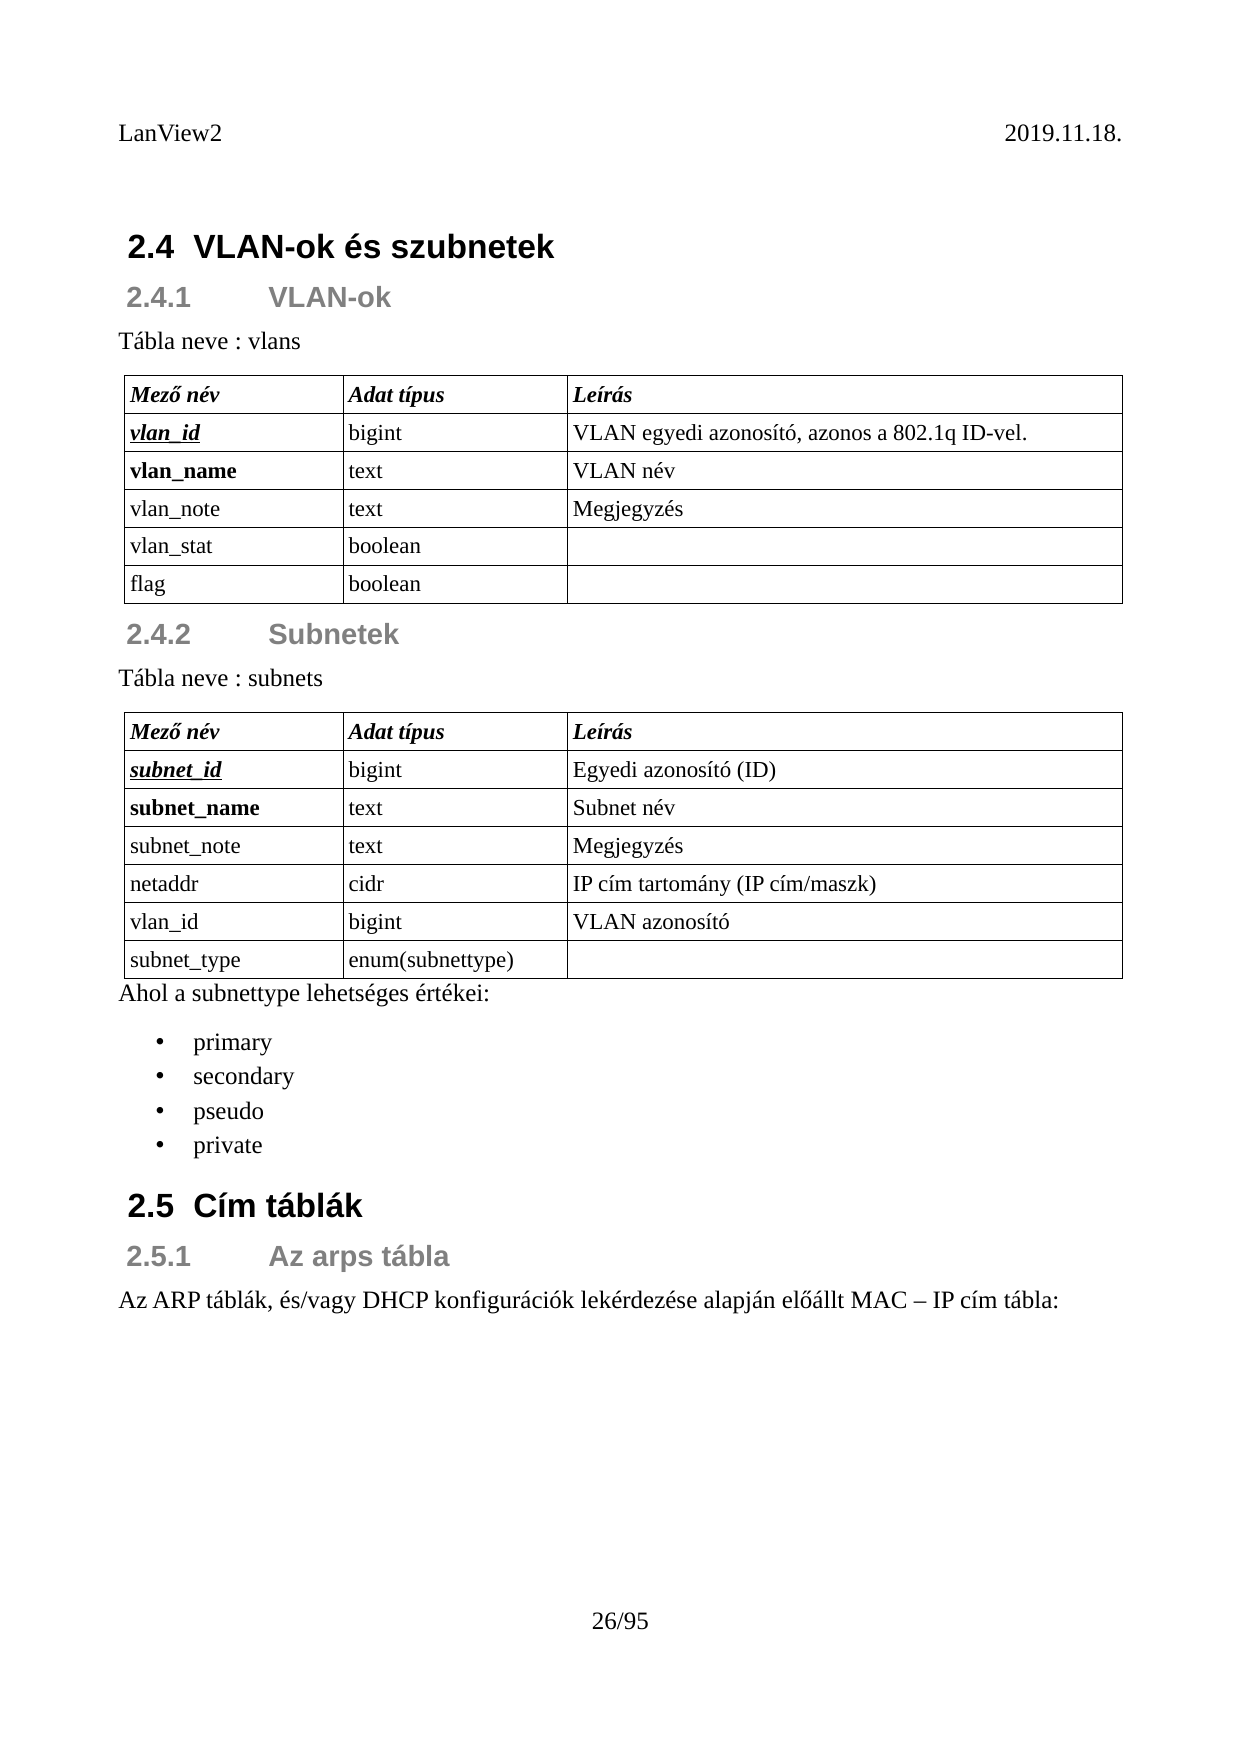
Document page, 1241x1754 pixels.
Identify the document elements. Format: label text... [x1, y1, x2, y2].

table_cell bigint [344, 414, 567, 451]
table_cell VLAN egyedi azonosító, azonos a 802.1q ID-vel. [568, 414, 1122, 451]
table_cell [568, 941, 1122, 978]
text Az ARP táblák, és/vagy DHCP konfigurációk lekérdezése alapján előállt MAC – IP cím tábla: [118, 1285, 1122, 1314]
table_cell boolean [344, 566, 567, 602]
table_cell text [344, 452, 567, 489]
table_cell boolean [344, 528, 567, 564]
list pseudo [156, 1096, 1122, 1124]
text Ahol a subnettype lehetséges értékei: [118, 978, 1122, 1007]
table_cell Megjegyzés [568, 827, 1122, 864]
table_cell subnet_note [125, 827, 343, 864]
table_cell [568, 528, 1122, 564]
table_cell vlan_stat [125, 528, 343, 564]
table_header Mező név [125, 713, 343, 750]
table_cell netaddr [125, 865, 343, 902]
text Tábla neve : subnets [118, 663, 1122, 692]
subtitle Cím táblák [118, 1186, 1122, 1224]
subtitle Az arps tábla [118, 1239, 1122, 1272]
table_cell text [344, 789, 567, 826]
table_cell enum(subnettype) [344, 941, 567, 978]
table_cell vlan_id [125, 903, 343, 940]
subtitle VLAN-ok és szubnetek [118, 227, 1122, 265]
subtitle VLAN-ok [118, 280, 1122, 313]
table_header Adat típus [344, 376, 567, 413]
table_cell VLAN név [568, 452, 1122, 489]
table_cell subnet_type [125, 941, 343, 978]
table_header Adat típus [344, 713, 567, 750]
table_header Mező név [125, 376, 343, 413]
list private [156, 1130, 1122, 1159]
table_cell flag [125, 566, 343, 602]
table_cell vlan_name [125, 452, 343, 489]
text Tábla neve : vlans [118, 326, 1122, 355]
table_cell vlan_id [125, 414, 343, 451]
table_cell IP cím tartomány (IP cím/maszk) [568, 865, 1122, 902]
table_cell text [344, 490, 567, 527]
table_header Leírás [568, 713, 1122, 750]
table_header Leírás [568, 376, 1122, 413]
table_cell Subnet név [568, 789, 1122, 826]
table_cell bigint [344, 903, 567, 940]
list secondary [156, 1061, 1122, 1090]
subtitle Subnetek [118, 617, 1122, 651]
table_cell VLAN azonosító [568, 903, 1122, 940]
table_cell Megjegyzés [568, 490, 1122, 527]
table_cell Egyedi azonosító (ID) [568, 751, 1122, 788]
list primary [156, 1027, 1122, 1056]
table_cell [568, 566, 1122, 602]
table_cell subnet_id [125, 751, 343, 788]
table_cell vlan_note [125, 490, 343, 527]
table_cell bigint [344, 751, 567, 788]
table_cell text [344, 827, 567, 864]
table_cell cidr [344, 865, 567, 902]
table_cell subnet_name [125, 789, 343, 826]
